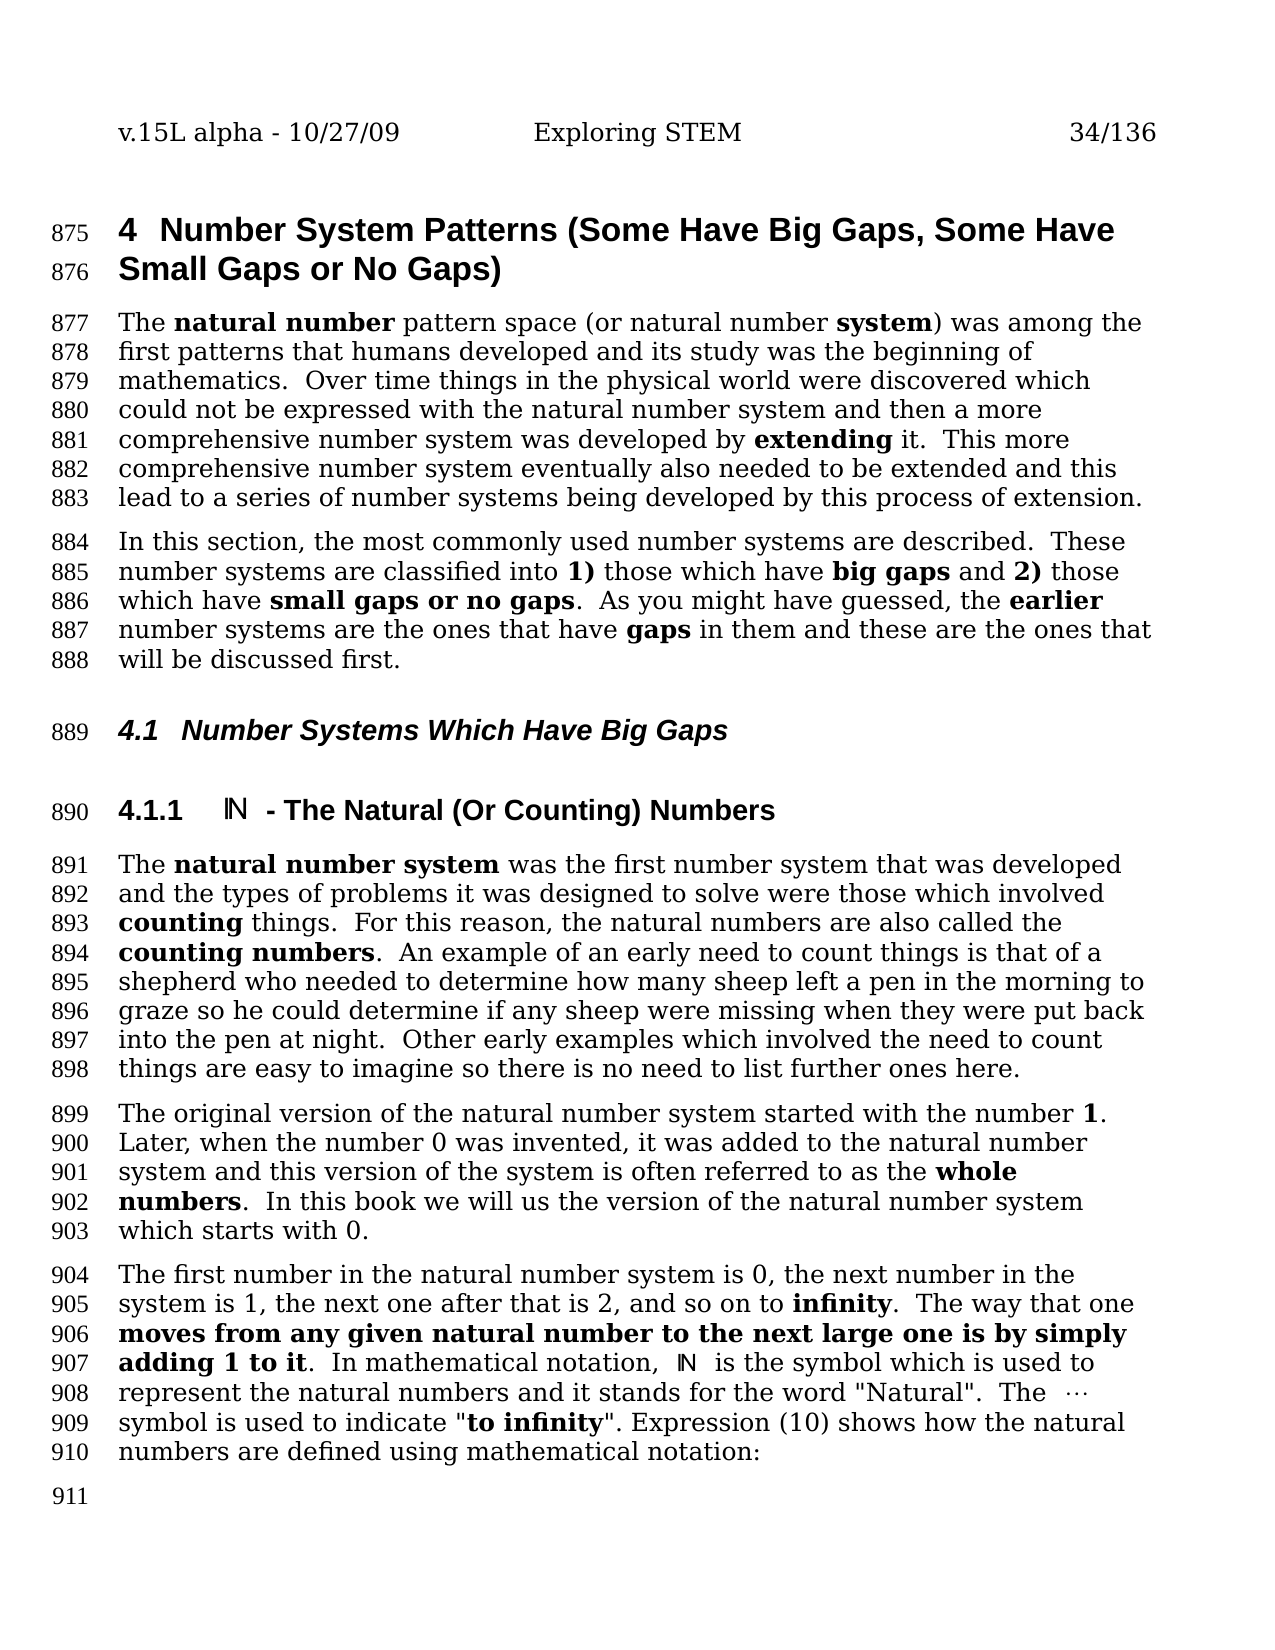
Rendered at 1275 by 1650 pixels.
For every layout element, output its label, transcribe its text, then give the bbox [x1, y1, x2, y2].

text In this section, the most commonly used number systems are described. These number systems are classified into 1) those which have big gaps and 2) those which have small gaps or no gaps. As you might have guessed, the earlier number systems are the ones that have gaps in them and these are the ones that will be discussed first. [118, 528, 1157, 674]
subtitle Number System Patterns (Some Have Big Gaps, Some Have Small Gaps or No Gaps) [118, 210, 1157, 287]
subtitle Number Systems Which Have Big Gaps [118, 713, 1157, 747]
text The original version of the natural number system started with the number 1. Later, when the number 0 was invented, it was added to the natural number system and this version of the system is often referred to as the whole numbers. In this book we will us the version of the natural number system which starts with 0. [118, 1099, 1157, 1245]
text The natural number system was the first number system that was developed and the types of problems it was designed to solve were those which involved counting things. For this reason, the natural numbers are also called the counting numbers. An example of an early need to count things is that of a shepherd who needed to determine how many sheep left a pen in the morning to graze so he could determine if any sheep were missing when they were put back into the pen at night. Other early examples which involved the need to count things are easy to imagine so there is no need to list further ones here. [118, 850, 1157, 1084]
text The natural number pattern space (or natural number system) was among the first patterns that humans developed and its study was the beginning of mathematics. Over time things in the physical world were discovered which could not be expressed with the natural number system and then a more comprehensive number system was developed by extending it. This more comprehensive number system eventually also needed to be extended and this lead to a series of number systems being developed by this process of extension. [118, 308, 1157, 513]
text The first number in the natural number system is 0, the next number in the system is 1, the next one after that is 2, and so on to infinity. The way that one moves from any given natural number to the next large one is by simply adding 1 to it. In mathematical notation,is the symbol which is used to represent the natural numbers and it stands for the word "Natural". Thesymbol is used to indicate "to infinity". Expression (10) shows how the natural numbers are defined using mathematical notation: [118, 1260, 1157, 1466]
subtitle - The Natural (Or Counting) Numbers [118, 792, 1157, 829]
